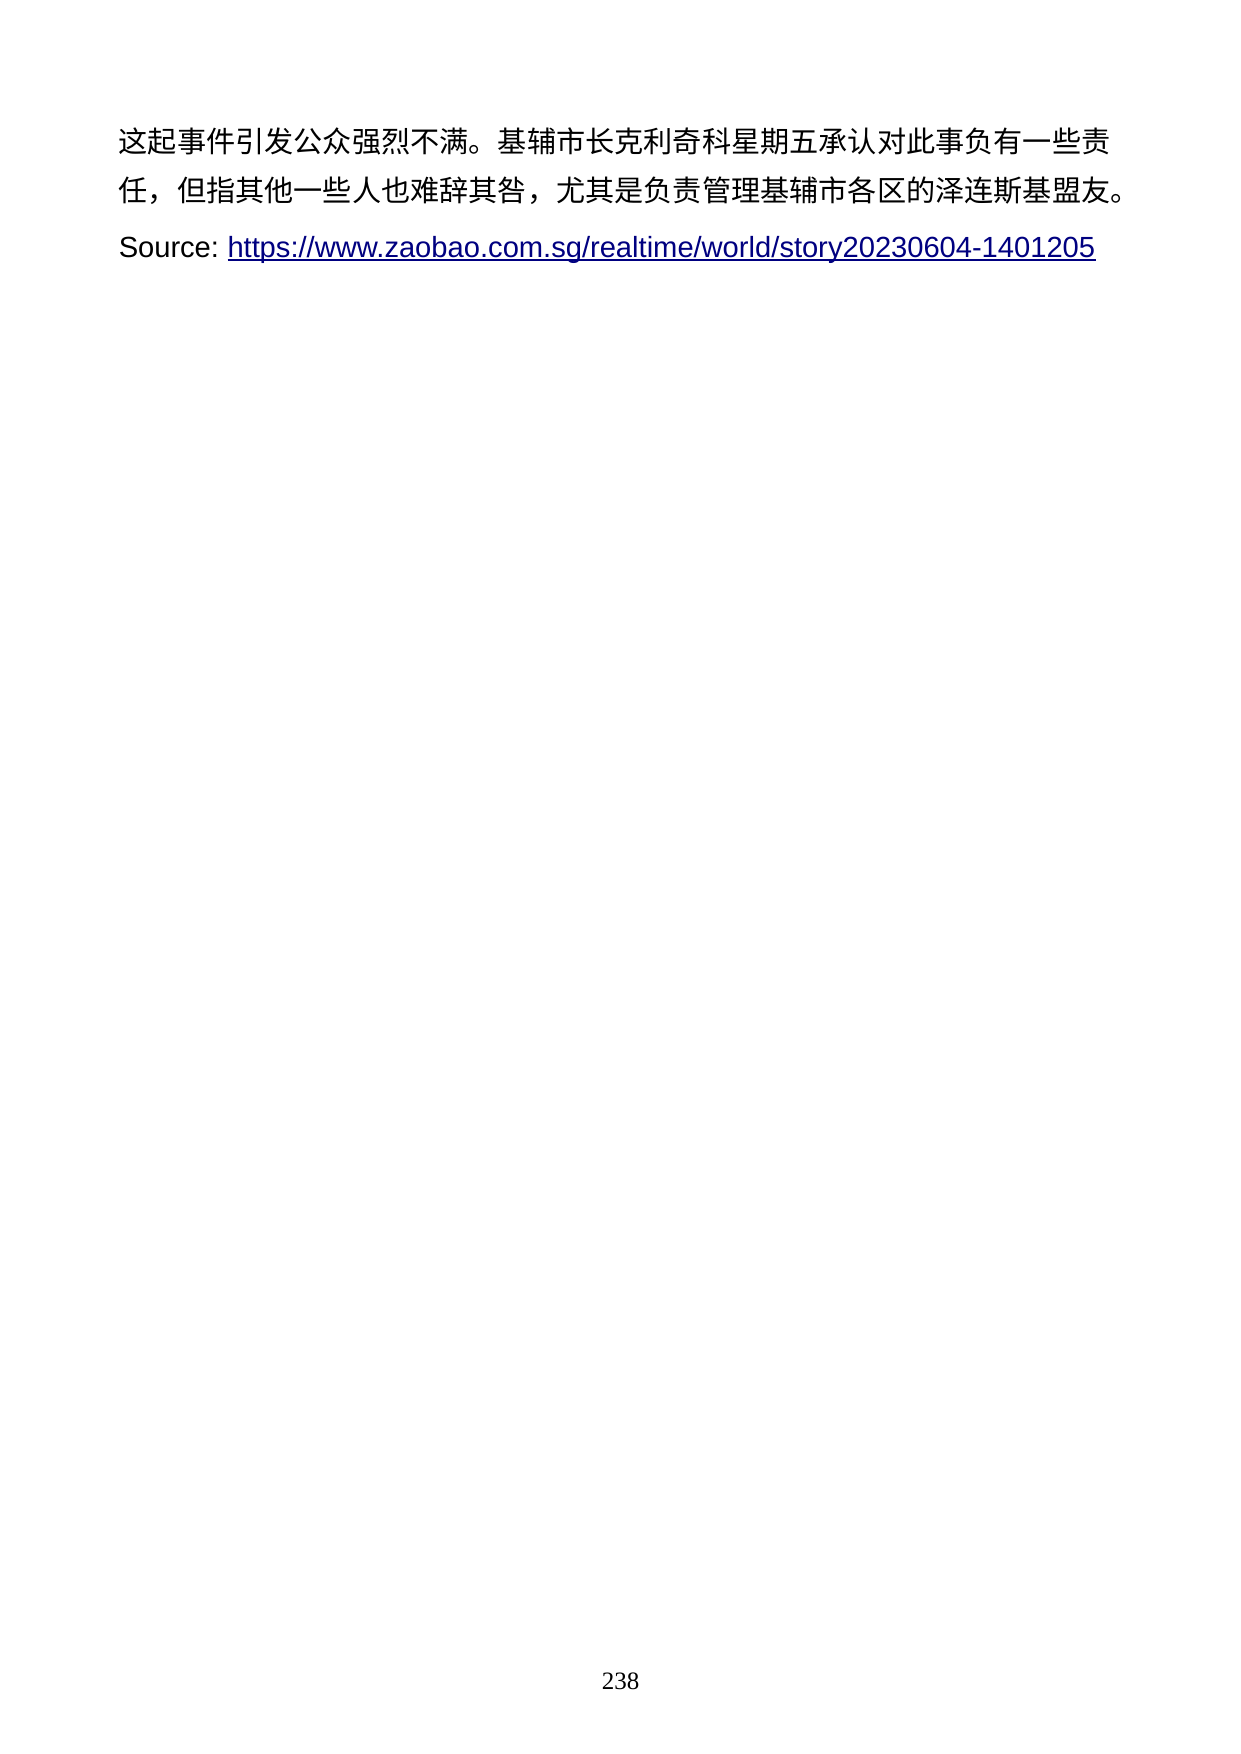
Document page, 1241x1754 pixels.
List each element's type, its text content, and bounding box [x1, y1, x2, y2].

text 这起事件引发公众强烈不满。基辅市长克利奇科星期五承认对此事负有一些责任，但指其他一些人也难辞其咎，尤其是负责管理基辅市各区的泽连斯基盟友。 [118, 118, 1122, 209]
text Source: https://www.zaobao.com.sg/realtime/world/story20230604-1401205 [118, 230, 1122, 264]
